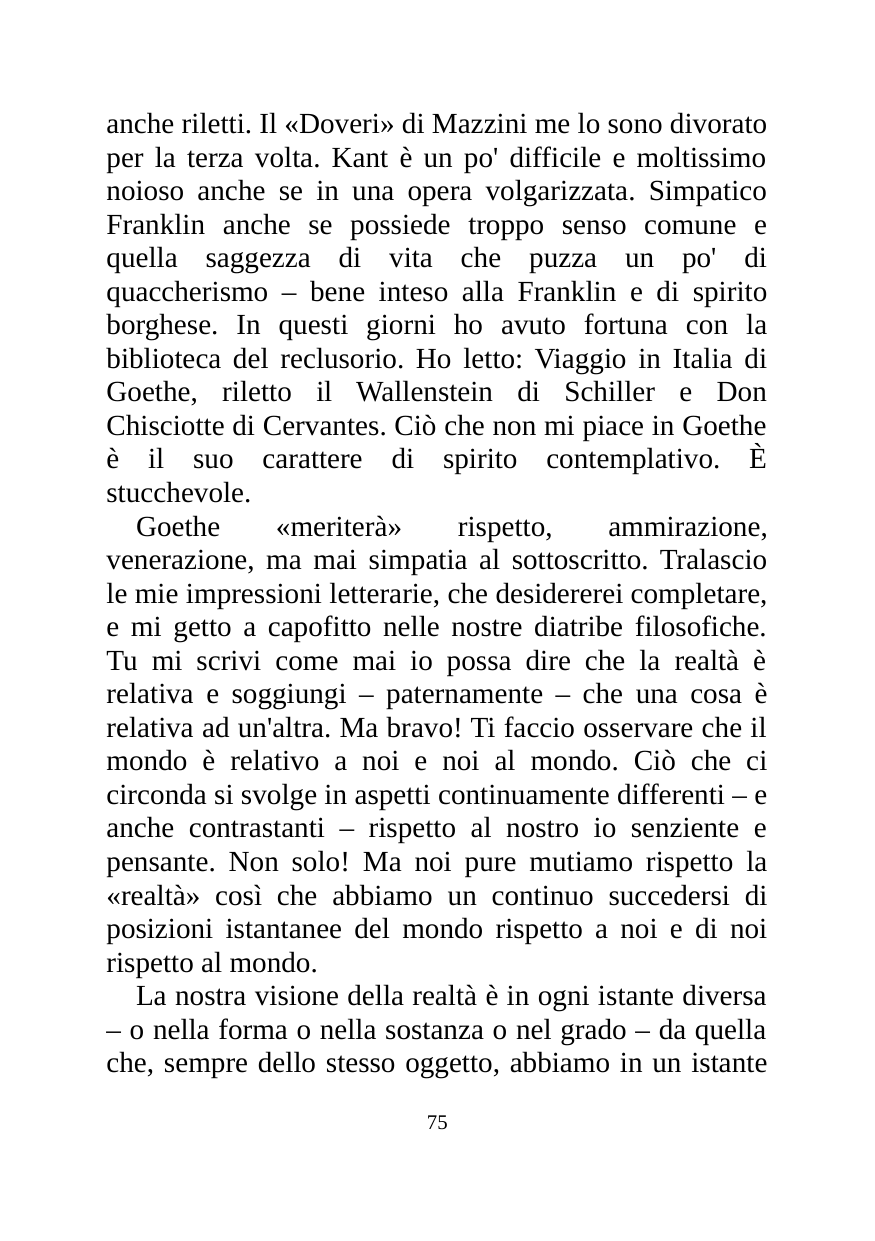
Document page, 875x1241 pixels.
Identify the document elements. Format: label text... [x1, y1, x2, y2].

text La nostra visione della realtà è in ogni istante diversa – o nella forma o nella sostanza o nel grado – da quella che, sempre dello stesso oggetto, abbiamo in un istante [106, 978, 768, 1079]
text anche riletti. Il «Doveri» di Mazzini me lo sono divorato per la terza volta. Kant è un po' difficile e moltissimo noioso anche se in una opera volgarizzata. Simpatico Franklin anche se possiede troppo senso comune e quella saggezza di vita che puzza un po' di quaccherismo – bene inteso alla Franklin e di spirito borghese. In questi giorni ho avuto fortuna con la biblioteca del reclusorio. Ho letto: Viaggio in Italia di Goethe, riletto il Wallenstein di Schiller e Don Chisciotte di Cervantes. Ciò che non mi piace in Goethe è il suo carattere di spirito contemplativo. È stucchevole. [106, 106, 768, 509]
text Goethe «meriterà» rispetto, ammirazione, venerazione, ma mai simpatia al sottoscritto. Tralascio le mie impressioni letterarie, che desidererei completare, e mi getto a capofitto nelle nostre diatribe filosofiche. Tu mi scrivi come mai io possa dire che la realtà è relativa e soggiungi – paternamente – che una cosa è relativa ad un'altra. Ma bravo! Ti faccio osservare che il mondo è relativo a noi e noi al mondo. Ciò che ci circonda si svolge in aspetti continuamente differenti – e anche contrastanti – rispetto al nostro io senziente e pensante. Non solo! Ma noi pure mutiamo rispetto la «realtà» così che abbiamo un continuo succedersi di posizioni istantanee del mondo rispetto a noi e di noi rispetto al mondo. [106, 509, 768, 978]
